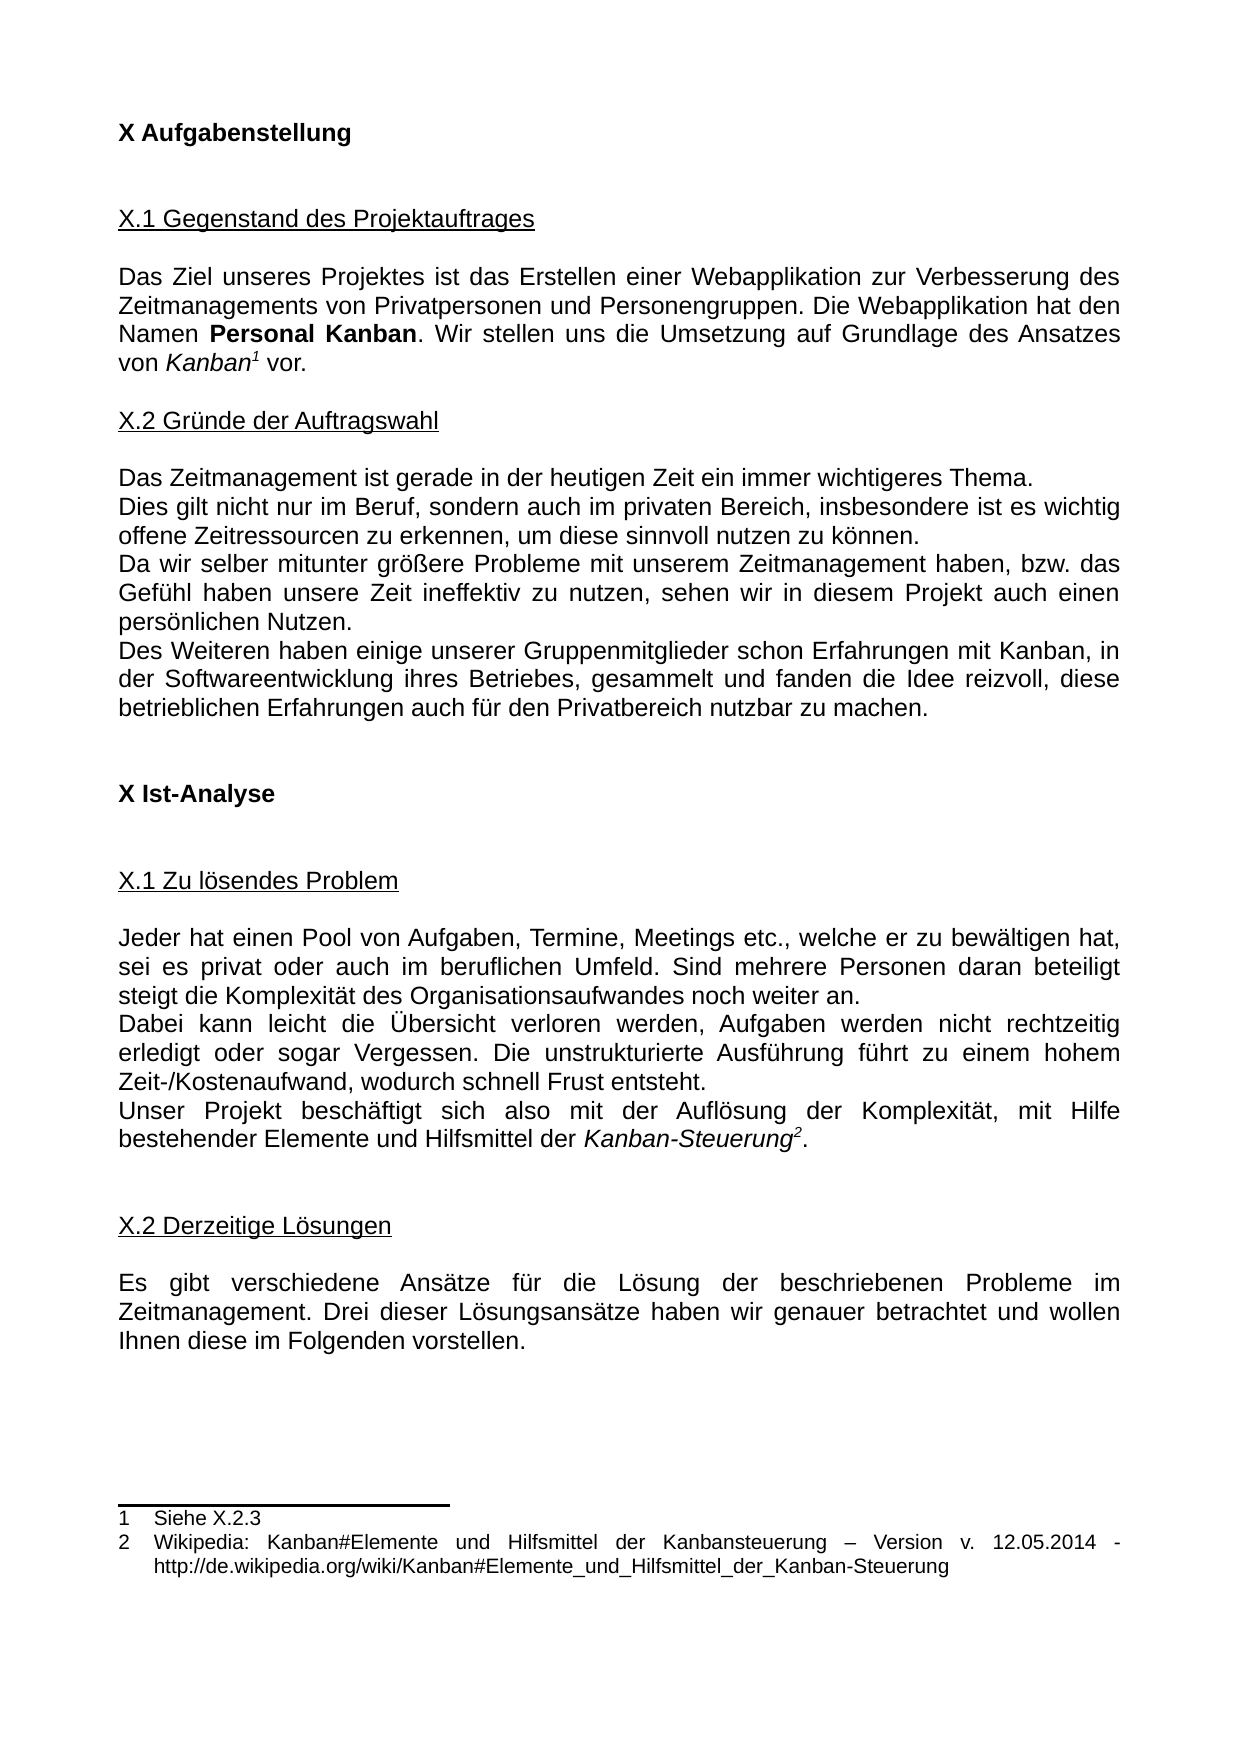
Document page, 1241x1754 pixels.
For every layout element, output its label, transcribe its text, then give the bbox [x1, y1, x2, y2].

text X Aufgabenstellung [118, 118, 1122, 147]
text Das Zeitmanagement ist gerade in der heutigen Zeit ein immer wichtigeres Thema. [118, 463, 1122, 492]
text Des Weiteren haben einige unserer Gruppenmitglieder schon Erfahrungen mit Kanban, in der Softwareentwicklung ihres Betriebes, gesammelt und fanden die Idee reizvoll, diese betrieblichen Erfahrungen auch für den Privatbereich nutzbar zu machen. [118, 636, 1122, 722]
text Es gibt verschiedene Ansätze für die Lösung der beschriebenen Probleme im Zeitmanagement. Drei dieser Lösungsansätze haben wir genauer betrachtet und wollen Ihnen diese im Folgenden vorstellen. [118, 1268, 1122, 1354]
text X Ist-Analyse [118, 779, 1122, 808]
text Das Ziel unseres Projektes ist das Erstellen einer Webapplikation zur Verbesserung des Zeitmanagements von Privatpersonen und Personengruppen. Die Webapplikation hat den Namen Personal Kanban. Wir stellen uns die Umsetzung auf Grundlage des Ansatzes von Kanban vor. [118, 262, 1122, 377]
text X.2 Gründe der Auftragswahl [118, 406, 1122, 434]
text Wikipedia: Kanban#Elemente und Hilfsmittel der Kanbansteuerung – Version v. 12.05.2014 - http://de.wikipedia.org/wiki/Kanban#Elemente_und_Hilfsmittel_der_Kanban-Steuerung [118, 1529, 1122, 1577]
text X.1 Gegenstand des Projektauftrages [118, 204, 1122, 233]
text X.2 Derzeitige Lösungen [118, 1211, 1122, 1239]
text Dies gilt nicht nur im Beruf, sondern auch im privaten Bereich, insbesondere ist es wichtig offene Zeitressourcen zu erkennen, um diese sinnvoll nutzen zu können. [118, 492, 1122, 549]
text Jeder hat einen Pool von Aufgaben, Termine, Meetings etc., welche er zu bewältigen hat, sei es privat oder auch im beruflichen Umfeld. Sind mehrere Personen daran beteiligt steigt die Komplexität des Organisationsaufwandes noch weiter an. [118, 923, 1122, 1009]
text Siehe X.2.3 [118, 1506, 1122, 1529]
text Da wir selber mitunter größere Probleme mit unserem Zeitmanagement haben, bzw. das Gefühl haben unsere Zeit ineffektiv zu nutzen, sehen wir in diesem Projekt auch einen persönlichen Nutzen. [118, 549, 1122, 636]
text X.1 Zu lösendes Problem [118, 866, 1122, 894]
text Unser Projekt beschäftigt sich also mit der Auflösung der Komplexität, mit Hilfe bestehender Elemente und Hilfsmittel der Kanban-Steuerung. [118, 1096, 1122, 1153]
text Dabei kann leicht die Übersicht verloren werden, Aufgaben werden nicht rechtzeitig erledigt oder sogar Vergessen. Die unstrukturierte Ausführung führt zu einem hohem Zeit-/Kostenaufwand, wodurch schnell Frust entsteht. [118, 1009, 1122, 1096]
